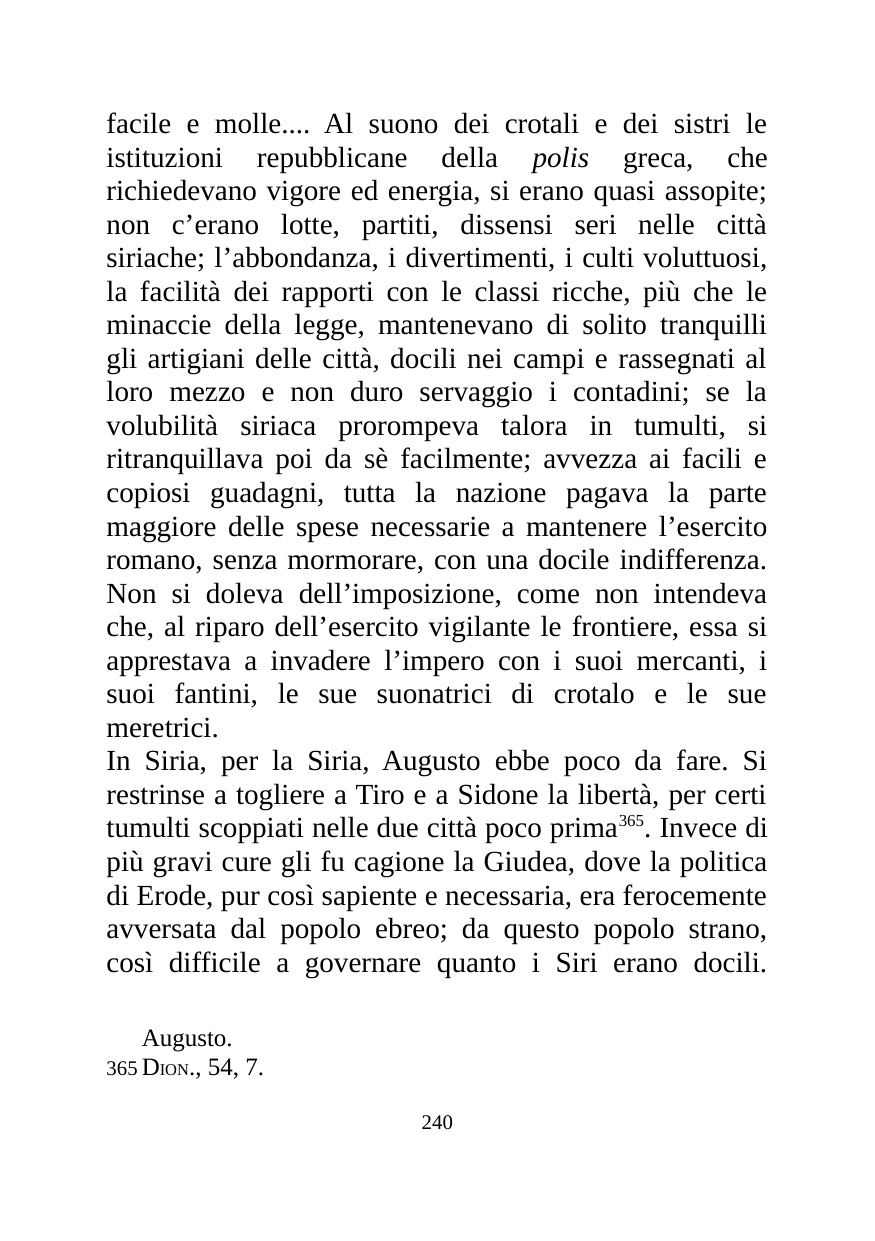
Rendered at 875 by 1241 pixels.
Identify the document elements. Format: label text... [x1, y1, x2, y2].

text Dion., 54, 7. [106, 1052, 768, 1080]
text facile e molle.... Al suono dei crotali e dei sistri le istituzioni repubblicane della polis greca, che richiedevano vigore ed energia, si erano quasi assopite; non c’erano lotte, partiti, dissensi seri nelle città siriache; l’abbondanza, i divertimenti, i culti voluttuosi, la facilità dei rapporti con le classi ricche, più che le minaccie della legge, mantenevano di solito tranquilli gli artigiani delle città, docili nei campi e rassegnati al loro mezzo e non duro servaggio i contadini; se la volubilità siriaca prorompeva talora in tumulti, si ritranquillava poi da sè facilmente; avvezza ai facili e copiosi guadagni, tutta la nazione pagava la parte maggiore delle spese necessarie a mantenere l’esercito romano, senza mormorare, con una docile indifferenza. Non si doleva dell’imposizione, come non intendeva che, al riparo dell’esercito vigilante le frontiere, essa si apprestava a invadere l’impero con i suoi mercanti, i suoi fantini, le sue suonatrici di crotalo e le sue meretrici. [106, 106, 768, 743]
text Augusto. [106, 1023, 768, 1052]
text In Siria, per la Siria, Augusto ebbe poco da fare. Si restrinse a togliere a Tiro e a Sidone la libertà, per certi tumulti scoppiati nelle due città poco prima. Invece di più gravi cure gli fu cagione la Giudea, dove la politica di Erode, pur così sapiente e necessaria, era ferocemente avversata dal popolo ebreo; da questo popolo strano, così difficile a governare quanto i Siri erano docili. [106, 743, 768, 978]
